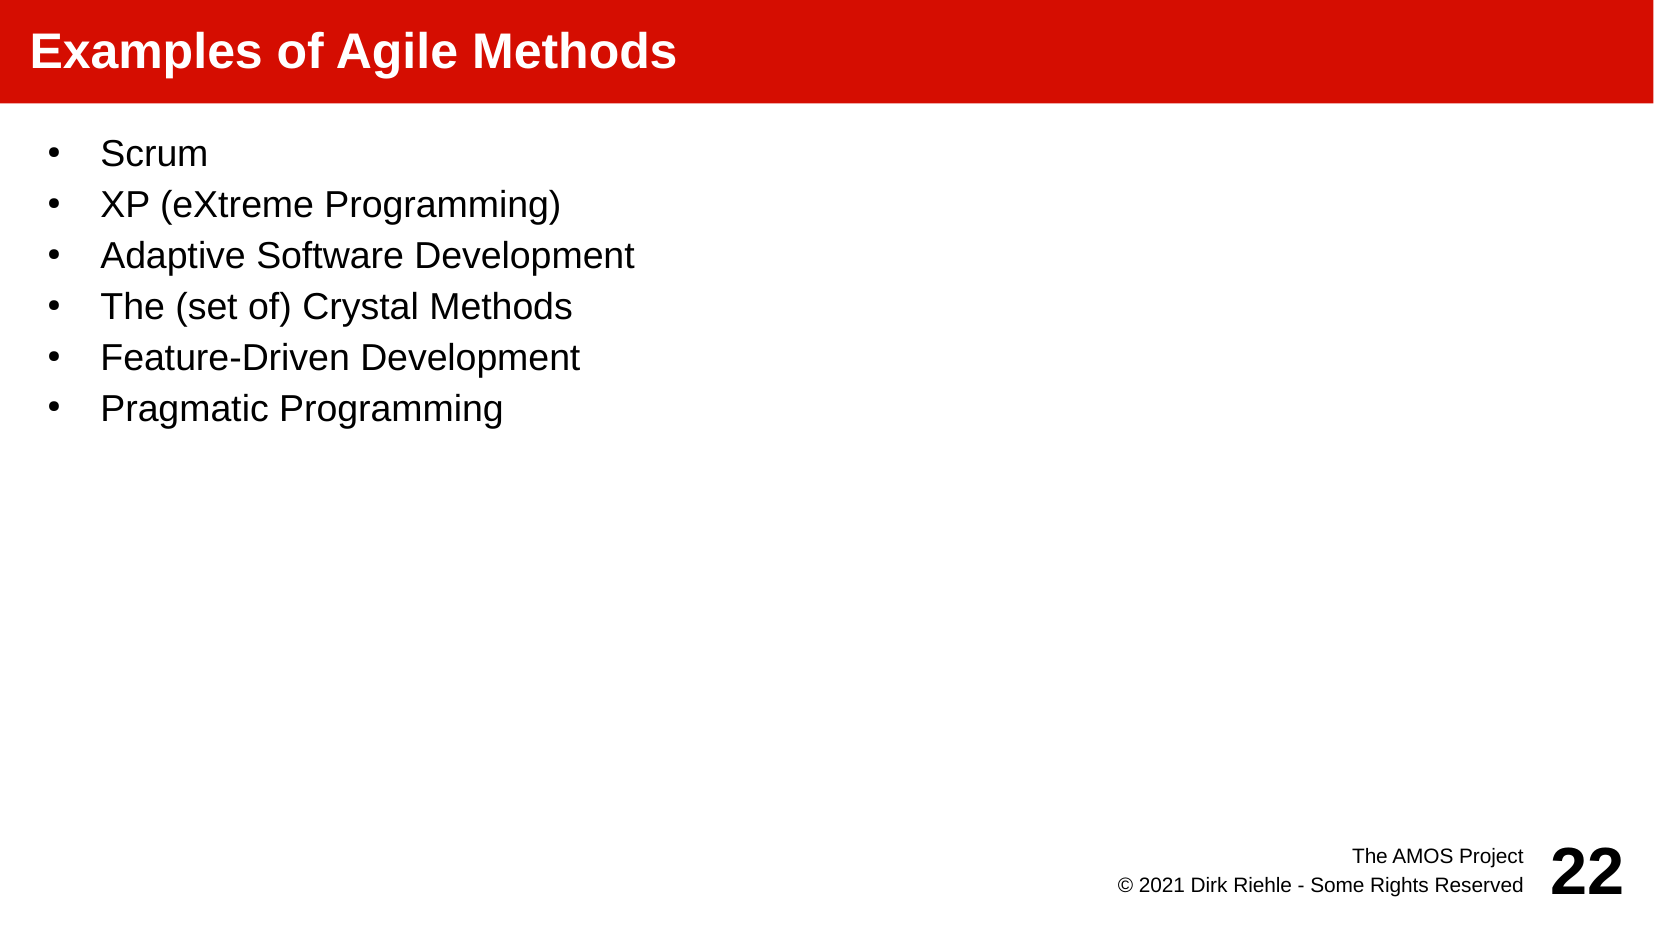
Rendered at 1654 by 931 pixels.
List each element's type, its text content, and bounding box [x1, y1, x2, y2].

title Examples of Agile Methods [0, 0, 1654, 104]
list Scrum XP (eXtreme Programming) Adaptive Software Development The (set of) Crystal Methods Feature-Driven Development Pragmatic Programming [29, 132, 1625, 813]
